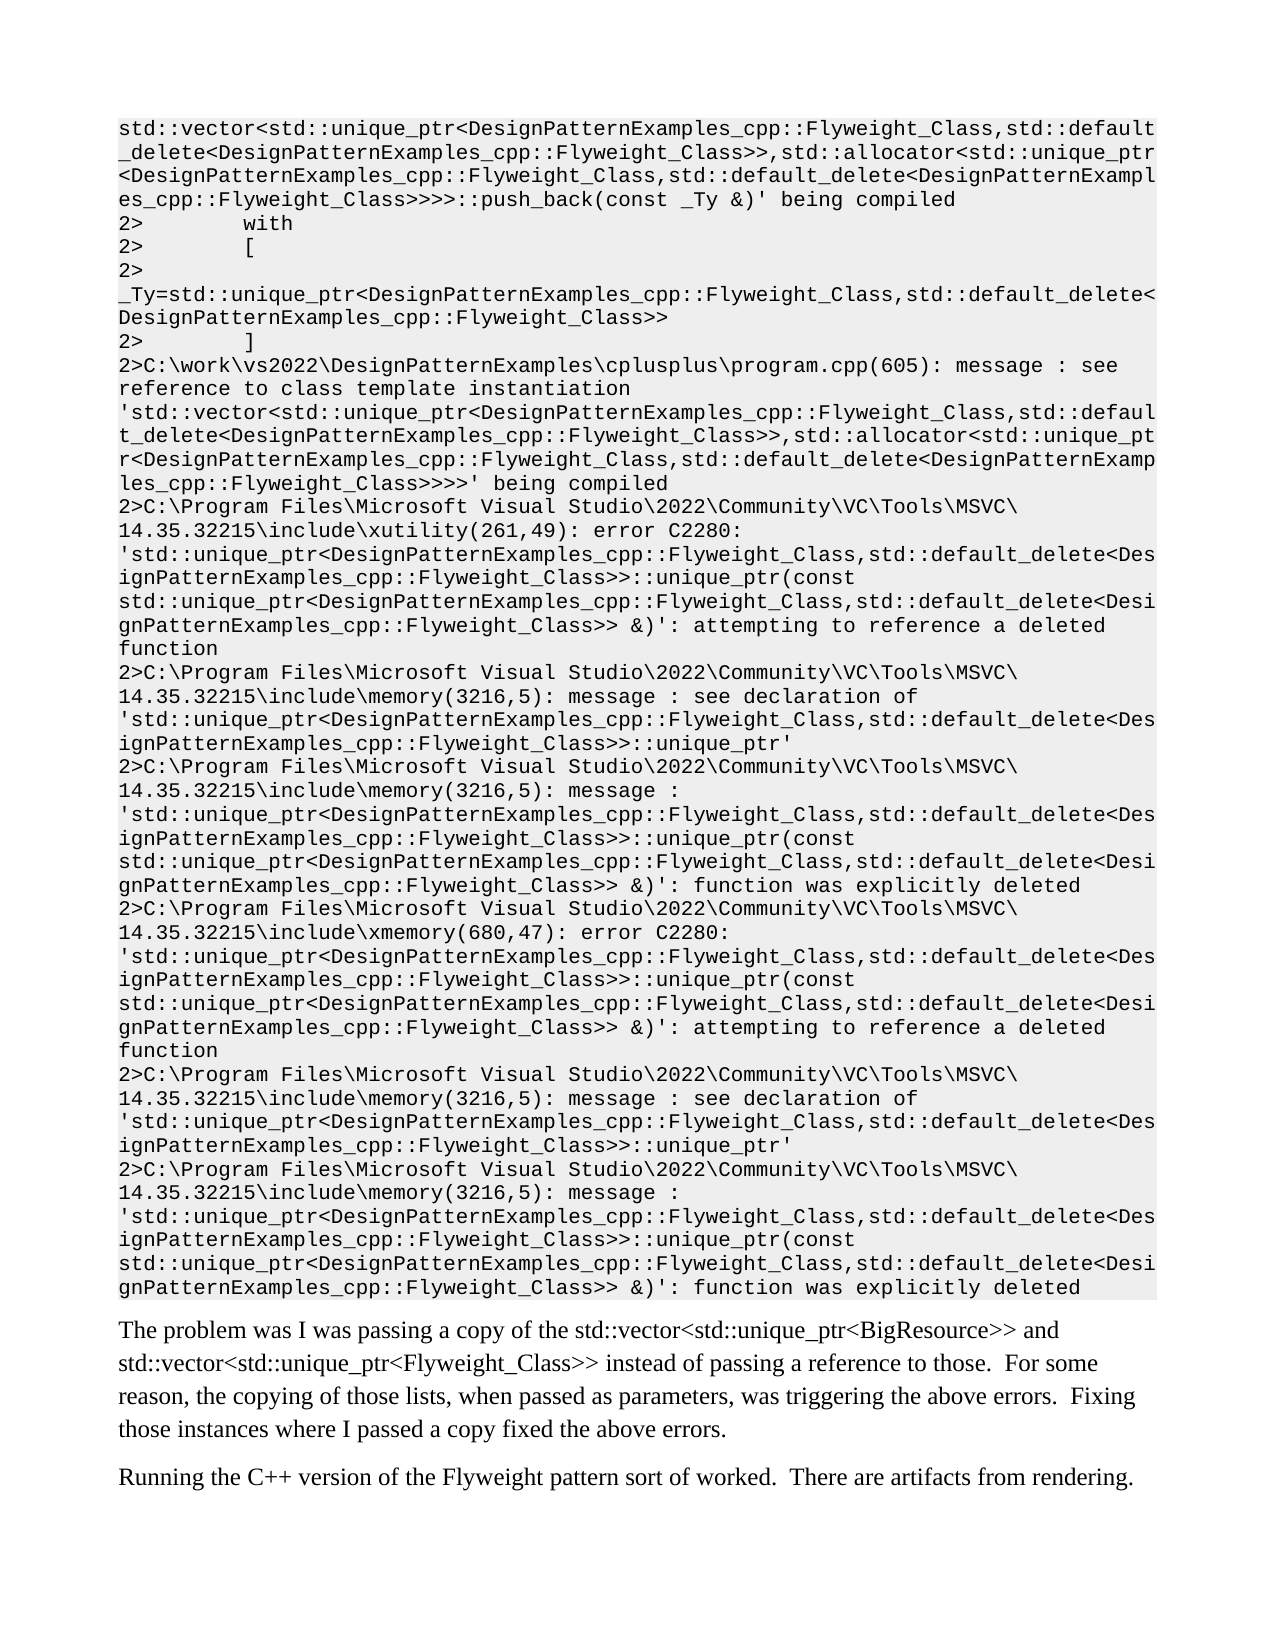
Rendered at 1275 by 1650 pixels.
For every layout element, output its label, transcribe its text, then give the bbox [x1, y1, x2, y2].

text 2>C:\work\vs2022\DesignPatternExamples\cplusplus\program.cpp(605): message : see reference to class template instantiation 'std::vector<std::unique_ptr<DesignPatternExamples_cpp::Flyweight_Class,std::default_delete<DesignPatternExamples_cpp::Flyweight_Class>>,std::allocator<std::unique_ptr<DesignPatternExamples_cpp::Flyweight_Class,std::default_delete<DesignPatternExamples_cpp::Flyweight_Class>>>>' being compiled [118, 354, 1157, 496]
text 2>C:\Program Files\Microsoft Visual Studio\2022\Community\VC\Tools\MSVC\14.35.32215\include\memory(3216,5): message : see declaration of 'std::unique_ptr<DesignPatternExamples_cpp::Flyweight_Class,std::default_delete<DesignPatternExamples_cpp::Flyweight_Class>>::unique_ptr' [118, 1064, 1157, 1158]
text 2>C:\Program Files\Microsoft Visual Studio\2022\Community\VC\Tools\MSVC\14.35.32215\include\xutility(261,49): error C2280: 'std::unique_ptr<DesignPatternExamples_cpp::Flyweight_Class,std::default_delete<DesignPatternExamples_cpp::Flyweight_Class>>::unique_ptr(const std::unique_ptr<DesignPatternExamples_cpp::Flyweight_Class,std::default_delete<DesignPatternExamples_cpp::Flyweight_Class>> &)': attempting to reference a deleted function [118, 496, 1157, 662]
text 2>C:\Program Files\Microsoft Visual Studio\2022\Community\VC\Tools\MSVC\14.35.32215\include\memory(3216,5): message : 'std::unique_ptr<DesignPatternExamples_cpp::Flyweight_Class,std::default_delete<DesignPatternExamples_cpp::Flyweight_Class>>::unique_ptr(const std::unique_ptr<DesignPatternExamples_cpp::Flyweight_Class,std::default_delete<DesignPatternExamples_cpp::Flyweight_Class>> &)': function was explicitly deleted [118, 1158, 1157, 1300]
text std::vector<std::unique_ptr<DesignPatternExamples_cpp::Flyweight_Class,std::default_delete<DesignPatternExamples_cpp::Flyweight_Class>>,std::allocator<std::unique_ptr<DesignPatternExamples_cpp::Flyweight_Class,std::default_delete<DesignPatternExamples_cpp::Flyweight_Class>>>>::push_back(const _Ty &)' being compiled [118, 118, 1157, 213]
text 2> _Ty=std::unique_ptr<DesignPatternExamples_cpp::Flyweight_Class,std::default_delete<DesignPatternExamples_cpp::Flyweight_Class>> [118, 260, 1157, 331]
text 2>C:\Program Files\Microsoft Visual Studio\2022\Community\VC\Tools\MSVC\14.35.32215\include\xmemory(680,47): error C2280: 'std::unique_ptr<DesignPatternExamples_cpp::Flyweight_Class,std::default_delete<DesignPatternExamples_cpp::Flyweight_Class>>::unique_ptr(const std::unique_ptr<DesignPatternExamples_cpp::Flyweight_Class,std::default_delete<DesignPatternExamples_cpp::Flyweight_Class>> &)': attempting to reference a deleted function [118, 898, 1157, 1064]
text 2>C:\Program Files\Microsoft Visual Studio\2022\Community\VC\Tools\MSVC\14.35.32215\include\memory(3216,5): message : see declaration of 'std::unique_ptr<DesignPatternExamples_cpp::Flyweight_Class,std::default_delete<DesignPatternExamples_cpp::Flyweight_Class>>::unique_ptr' [118, 662, 1157, 757]
text Running the C++ version of the Flyweight pattern sort of worked. There are artifacts from rendering. [118, 1462, 1157, 1491]
text 2>C:\Program Files\Microsoft Visual Studio\2022\Community\VC\Tools\MSVC\14.35.32215\include\memory(3216,5): message : 'std::unique_ptr<DesignPatternExamples_cpp::Flyweight_Class,std::default_delete<DesignPatternExamples_cpp::Flyweight_Class>>::unique_ptr(const std::unique_ptr<DesignPatternExamples_cpp::Flyweight_Class,std::default_delete<DesignPatternExamples_cpp::Flyweight_Class>> &)': function was explicitly deleted [118, 757, 1157, 898]
text 2> with [118, 213, 1157, 236]
text The problem was I was passing a copy of the std::vector<std::unique_ptr<BigResource>> and std::vector<std::unique_ptr<Flyweight_Class>> instead of passing a reference to those. For some reason, the copying of those lists, when passed as parameters, was triggering the above errors. Fixing those instances where I passed a copy fixed the above errors. [118, 1315, 1157, 1443]
text 2> [ [118, 236, 1157, 260]
text 2> ] [118, 331, 1157, 354]
